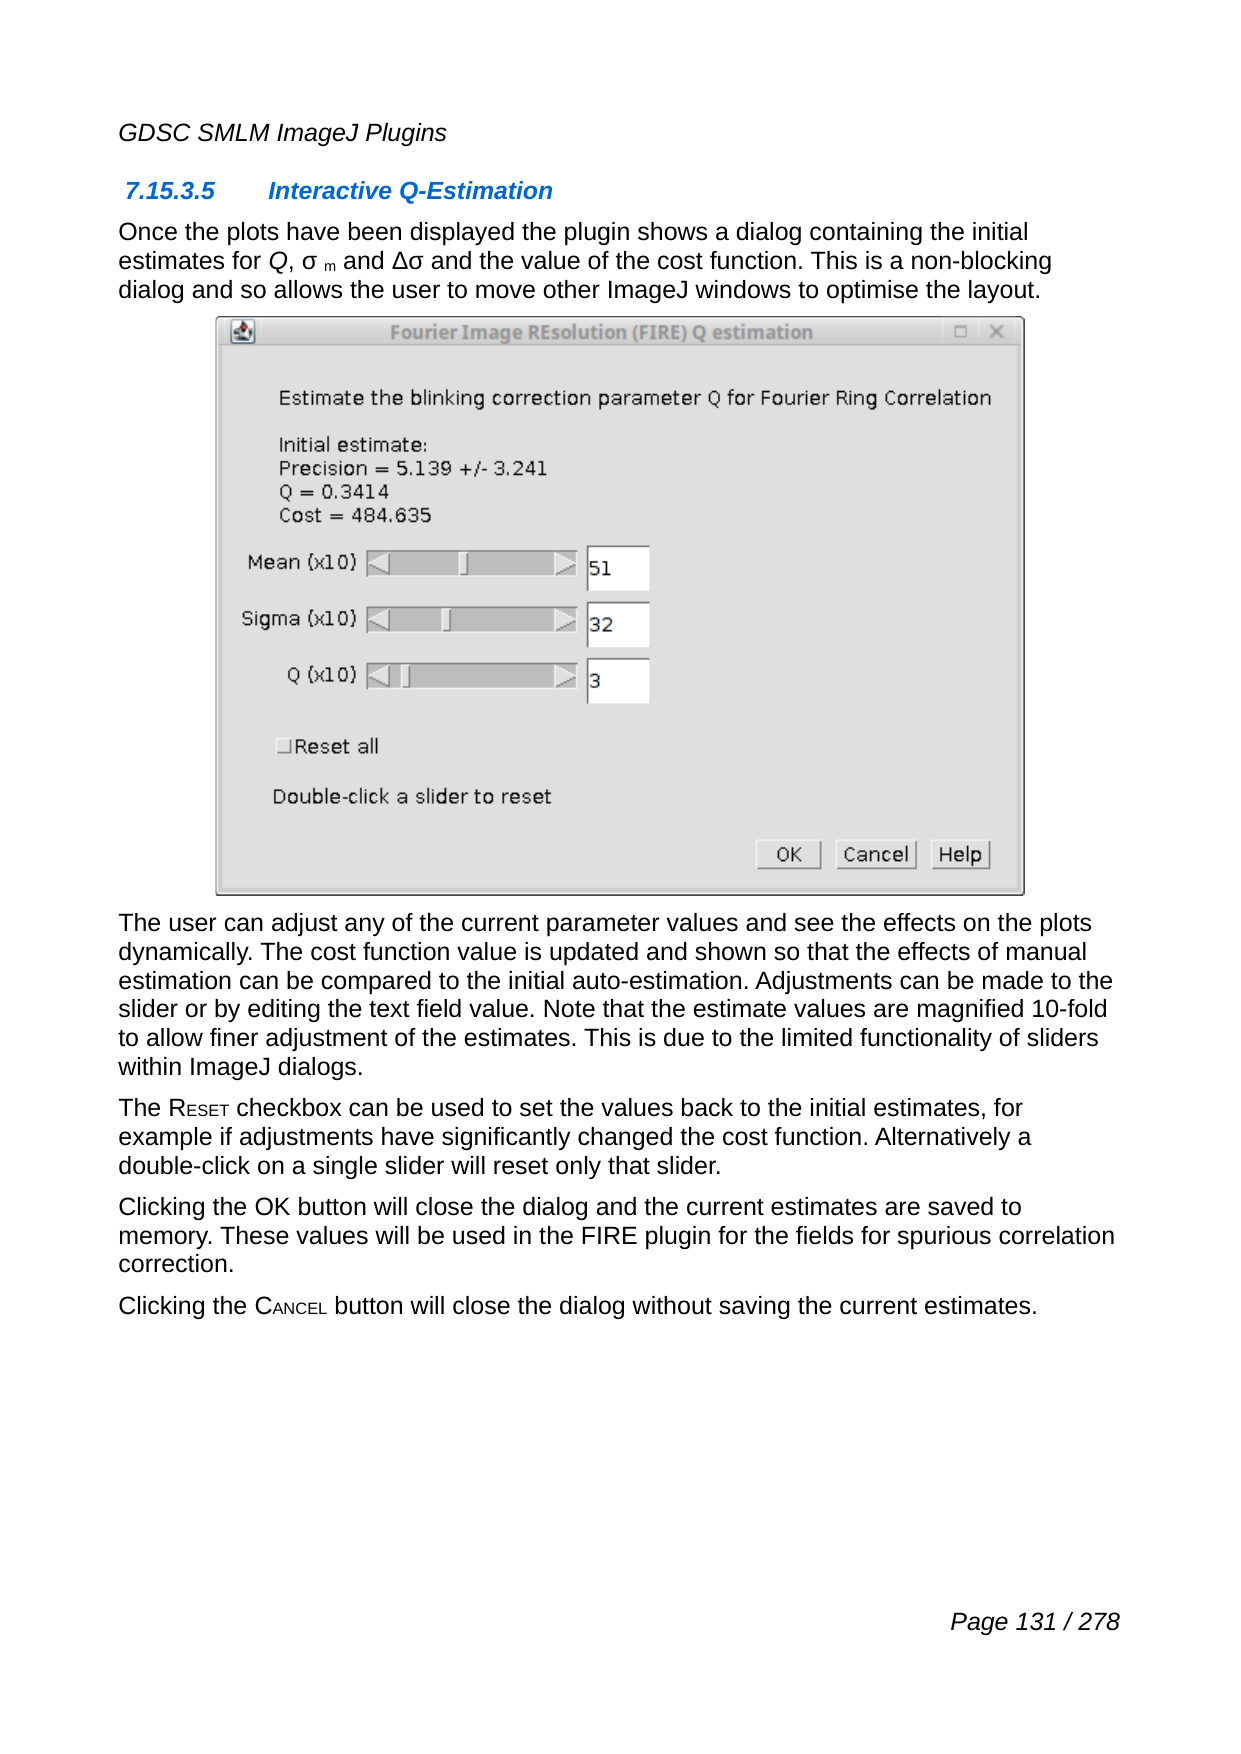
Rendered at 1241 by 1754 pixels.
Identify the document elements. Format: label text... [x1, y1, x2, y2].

text Clicking the OK button will close the dialog and the current estimates are saved to memory. These values will be used in the FIRE plugin for the fields for spurious correlation correction. [118, 1192, 1122, 1278]
text The user can adjust any of the current parameter values and see the effects on the plots dynamically. The cost function value is updated and shown so that the effects of manual estimation can be compared to the initial auto-estimation. Adjustments can be made to the slider or by editing the text field value. Note that the estimate values are magnified 10-fold to allow finer adjustment of the estimates. This is due to the limited functionality of sliders within ImageJ dialogs. [118, 908, 1122, 1081]
picture [215, 316, 1025, 896]
text Clicking the Cancel button will close the dialog without saving the current estimates. [118, 1291, 1122, 1319]
text The Reset checkbox can be used to set the values back to the initial estimates, for example if adjustments have significantly changed the cost function. Alternatively a double-click on a single slider will reset only that slider. [118, 1093, 1122, 1179]
subtitle Interactive Q-Estimation [118, 176, 1122, 205]
text Once the plots have been displayed the plugin shows a dialog containing the initial estimates for Q, σ m and Δσ and the value of the cost function. This is a non-blocking dialog and so allows the user to move other ImageJ windows to optimise the layout. [118, 217, 1122, 304]
